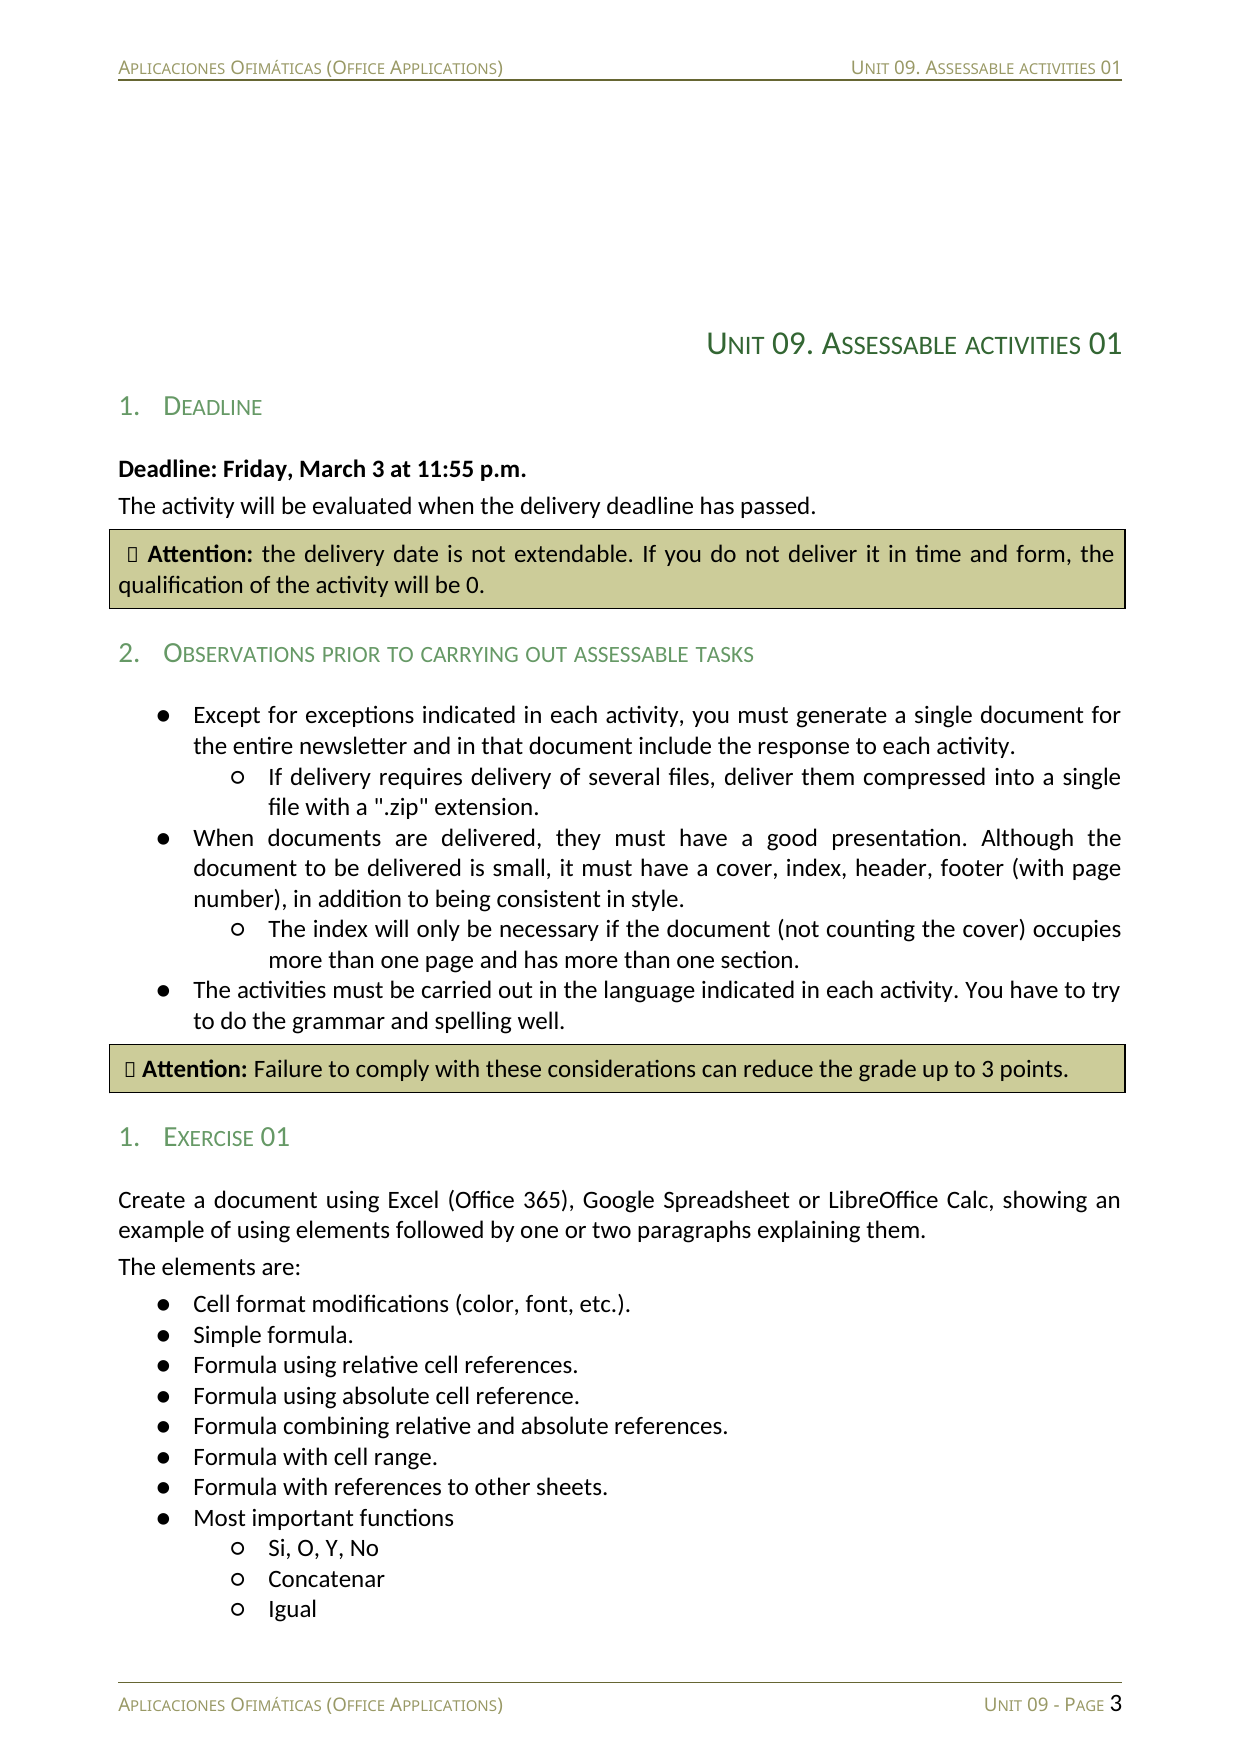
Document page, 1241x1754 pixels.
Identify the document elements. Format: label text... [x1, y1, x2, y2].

text Create a document using Excel (Office 365), Google Spreadsheet or LibreOffice Calc, showing an example of using elements followed by one or two paragraphs explaining them. [118, 1184, 1122, 1245]
list Except for exceptions indicated in each activity, you must generate a single document for the entire newsletter and in that document include the response to each activity. [156, 699, 1122, 761]
text The elements are: [118, 1251, 1122, 1282]
subtitle Deadline [118, 387, 1122, 423]
list Formula combining relative and absolute references. [156, 1411, 1122, 1441]
text ❕ Attention: Failure to comply with these considerations can reduce the grade up to 3 points. [110, 1045, 1124, 1092]
list The index will only be necessary if the document (not counting the cover) occupies more than one page and has more than one section. [231, 913, 1122, 974]
list Formula with references to other sheets. [156, 1472, 1122, 1502]
list Igual [231, 1594, 1122, 1624]
list Simple formula. [156, 1319, 1122, 1349]
list Formula with cell range. [156, 1441, 1122, 1472]
list Concatenar [231, 1563, 1122, 1594]
list Formula using absolute cell reference. [156, 1380, 1122, 1411]
text Unit 09. Assessable activities 01 [118, 322, 1122, 362]
list Si, O, Y, No [231, 1533, 1122, 1563]
list Formula using relative cell references. [156, 1349, 1122, 1380]
text ❕ Attention: the delivery date is not extendable. If you do not deliver it in time and form, the qualification of the activity will be 0. [110, 530, 1124, 608]
list The activities must be carried out in the language indicated in each activity. You have to try to do the grammar and spelling well. [156, 974, 1122, 1035]
text Deadline: Friday, March 3 at 11:55 p.m. [118, 453, 1122, 483]
subtitle Observations prior to carrying out assessable tasks [118, 634, 1122, 669]
subtitle Exercise 01 [118, 1118, 1122, 1154]
list Cell format modifications (color, font, etc.). [156, 1288, 1122, 1319]
list When documents are delivered, they must have a good presentation. Although the document to be delivered is small, it must have a cover, index, header, footer (with page number), in addition to being consistent in style. [156, 822, 1122, 913]
list Most important functions [156, 1502, 1122, 1533]
list If delivery requires delivery of several files, deliver them compressed into a single file with a ".zip" extension. [231, 761, 1122, 822]
text The activity will be evaluated when the delivery deadline has passed. [118, 490, 1122, 520]
